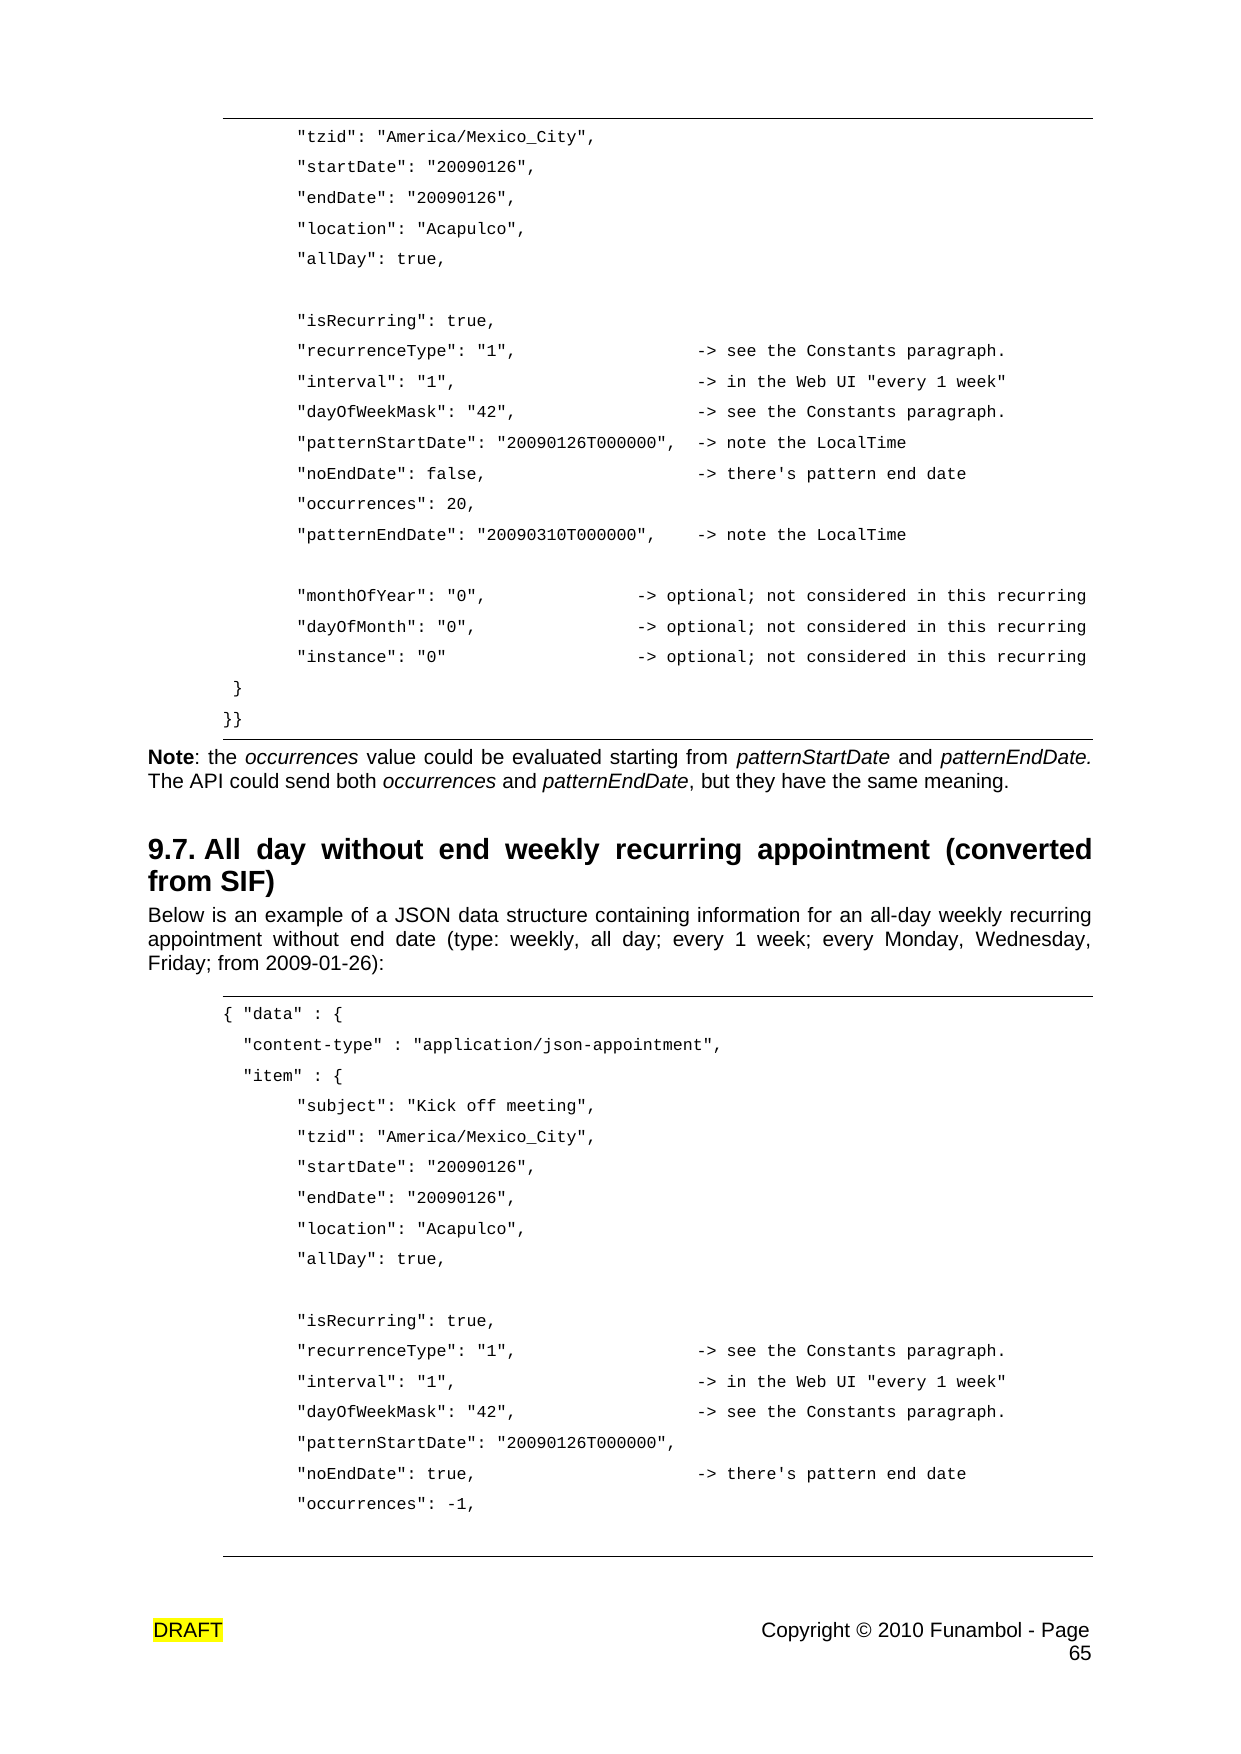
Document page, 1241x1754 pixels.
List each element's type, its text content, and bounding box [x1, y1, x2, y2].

text "recurrenceType": "1", -> see the Constants paragraph. [223, 1332, 1093, 1362]
text "patternStartDate": "20090126T000000", [223, 1424, 1093, 1453]
text "dayOfWeekMask": "42", -> see the Constants paragraph. [223, 1394, 1093, 1423]
text { "data" : { [223, 997, 1093, 1025]
text "startDate": "20090126", [223, 1149, 1093, 1178]
text "startDate": "20090126", [223, 149, 1093, 178]
text "endDate": "20090126", [223, 1179, 1093, 1208]
text "noEndDate": false, -> there's pattern end date [223, 455, 1093, 484]
text "content-type" : "application/json-appointment", [223, 1026, 1093, 1055]
text "occurrences": -1, [223, 1486, 1093, 1515]
text "isRecurring": true, [223, 1302, 1093, 1331]
text "monthOfYear": "0", -> optional; not considered in this recurring [223, 577, 1093, 607]
text "location": "Acapulco", [223, 210, 1093, 239]
text "instance": "0" -> optional; not considered in this recurring [223, 639, 1093, 668]
text "item" : { [223, 1057, 1093, 1086]
text }} [223, 700, 1093, 739]
text "noEndDate": true, -> there's pattern end date [223, 1455, 1093, 1484]
text "patternStartDate": "20090126T000000", -> note the LocalTime [223, 424, 1093, 453]
text "tzid": "America/Mexico_City", [223, 119, 1093, 147]
text "dayOfMonth": "0", -> optional; not considered in this recurring [223, 608, 1093, 637]
text "allDay": true, [223, 241, 1093, 270]
text "patternEndDate": "20090310T000000", -> note the LocalTime [223, 516, 1093, 545]
text "subject": "Kick off meeting", [223, 1087, 1093, 1117]
text "tzid": "America/Mexico_City", [223, 1118, 1093, 1147]
text "isRecurring": true, [223, 302, 1093, 331]
text "dayOfWeekMask": "42", -> see the Constants paragraph. [223, 394, 1093, 423]
text Below is an example of a JSON data structure containing information for an all-day weekly recurring appointment without end date (type: weekly, all day; every 1 week; every Monday, Wednesday, Friday; from 2009-01-26): [148, 904, 1093, 974]
text "interval": "1", -> in the Web UI "every 1 week" [223, 1363, 1093, 1392]
text "location": "Acapulco", [223, 1210, 1093, 1239]
text "occurrences": 20, [223, 486, 1093, 515]
text "recurrenceType": "1", -> see the Constants paragraph. [223, 332, 1093, 362]
text "allDay": true, [223, 1241, 1093, 1270]
text "interval": "1", -> in the Web UI "every 1 week" [223, 363, 1093, 392]
text "endDate": "20090126", [223, 179, 1093, 208]
text } [223, 669, 1093, 698]
text Note: the occurrences value could be evaluated starting from patternStartDate and patternEndDate. The API could send both occurrences and patternEndDate, but they have the same meaning. [148, 746, 1093, 793]
subtitle All day without end weekly recurring appointment (converted from SIF) [148, 833, 1093, 898]
